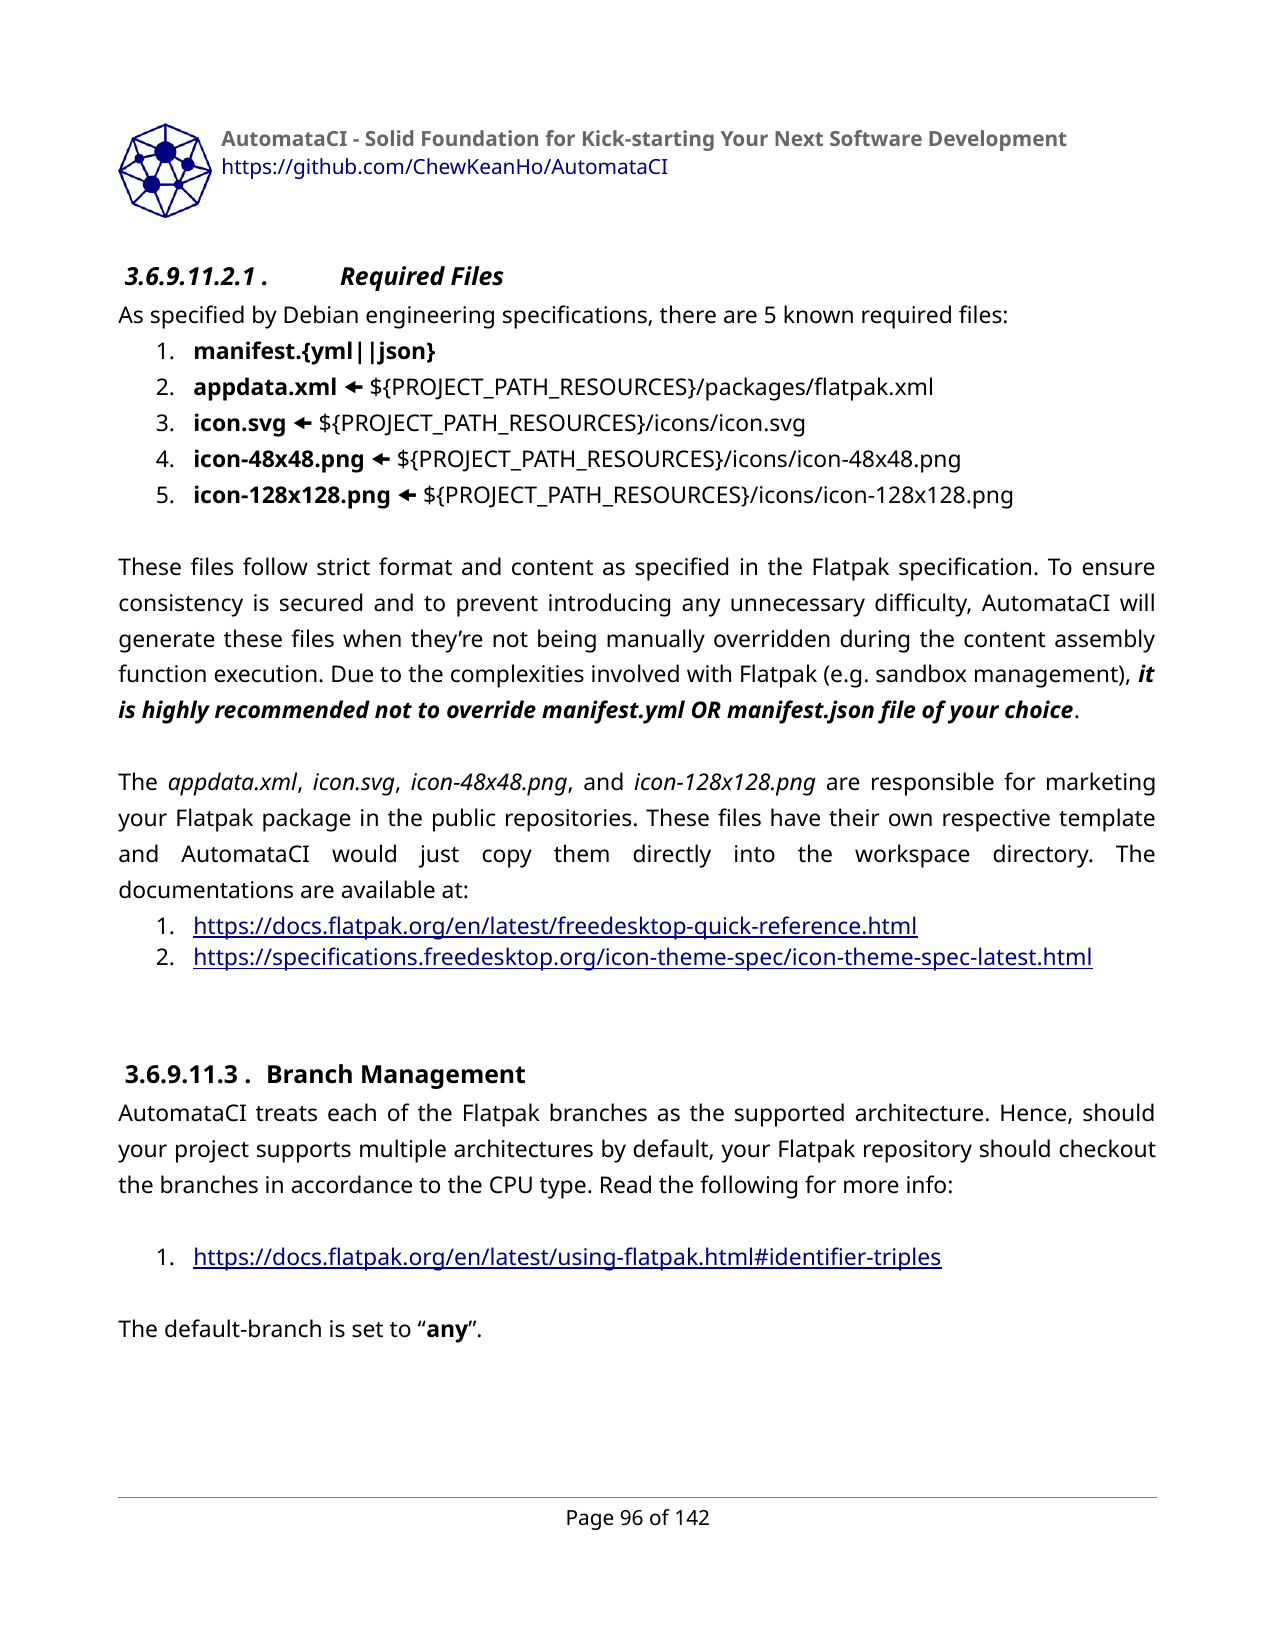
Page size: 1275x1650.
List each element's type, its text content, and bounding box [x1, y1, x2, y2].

list icon-48x48.png 🠜 ${PROJECT_PATH_RESOURCES}/icons/icon-48x48.png [156, 443, 1157, 474]
list https://docs.flatpak.org/en/latest/freedesktop-quick-reference.html [156, 910, 1157, 941]
list icon-128x128.png 🠜 ${PROJECT_PATH_RESOURCES}/icons/icon-128x128.png [156, 479, 1157, 510]
subtitle Branch Management [118, 1057, 1157, 1091]
list icon.svg 🠜 ${PROJECT_PATH_RESOURCES}/icons/icon.svg [156, 407, 1157, 438]
picture [118, 123, 212, 218]
list https://specifications.freedesktop.org/icon-theme-spec/icon-theme-spec-latest.html [156, 941, 1157, 972]
list https://docs.flatpak.org/en/latest/using-flatpak.html#identifier-triples [156, 1241, 1157, 1272]
text The appdata.xml, icon.svg, icon-48x48.png, and icon-128x128.png are responsible for marketing your Flatpak package in the public repositories. These files have their own respective template and AutomataCI would just copy them directly into the workspace directory. The documentations are available at: [118, 766, 1157, 905]
list appdata.xml 🠜 ${PROJECT_PATH_RESOURCES}/packages/flatpak.xml [156, 371, 1157, 402]
list manifest.{yml||json} [156, 335, 1157, 366]
text As specified by Debian engineering specifications, there are 5 known required files: [118, 299, 1157, 330]
text AutomataCI treats each of the Flatpak branches as the supported architecture. Hence, should your project supports multiple architectures by default, your Flatpak repository should checkout the branches in accordance to the CPU type. Read the following for more info: [118, 1097, 1157, 1200]
text These files follow strict format and content as specified in the Flatpak specification. To ensure consistency is secured and to prevent introducing any unnecessary difficulty, AutomataCI will generate these files when they’re not being manually overridden during the content assembly function execution. Due to the complexities involved with Flatpak (e.g. sandbox management), it is highly recommended not to override manifest.yml OR manifest.json file of your choice. [118, 551, 1157, 726]
text The default-branch is set to “any”. [118, 1312, 1157, 1344]
subtitle Required Files [118, 259, 1157, 293]
